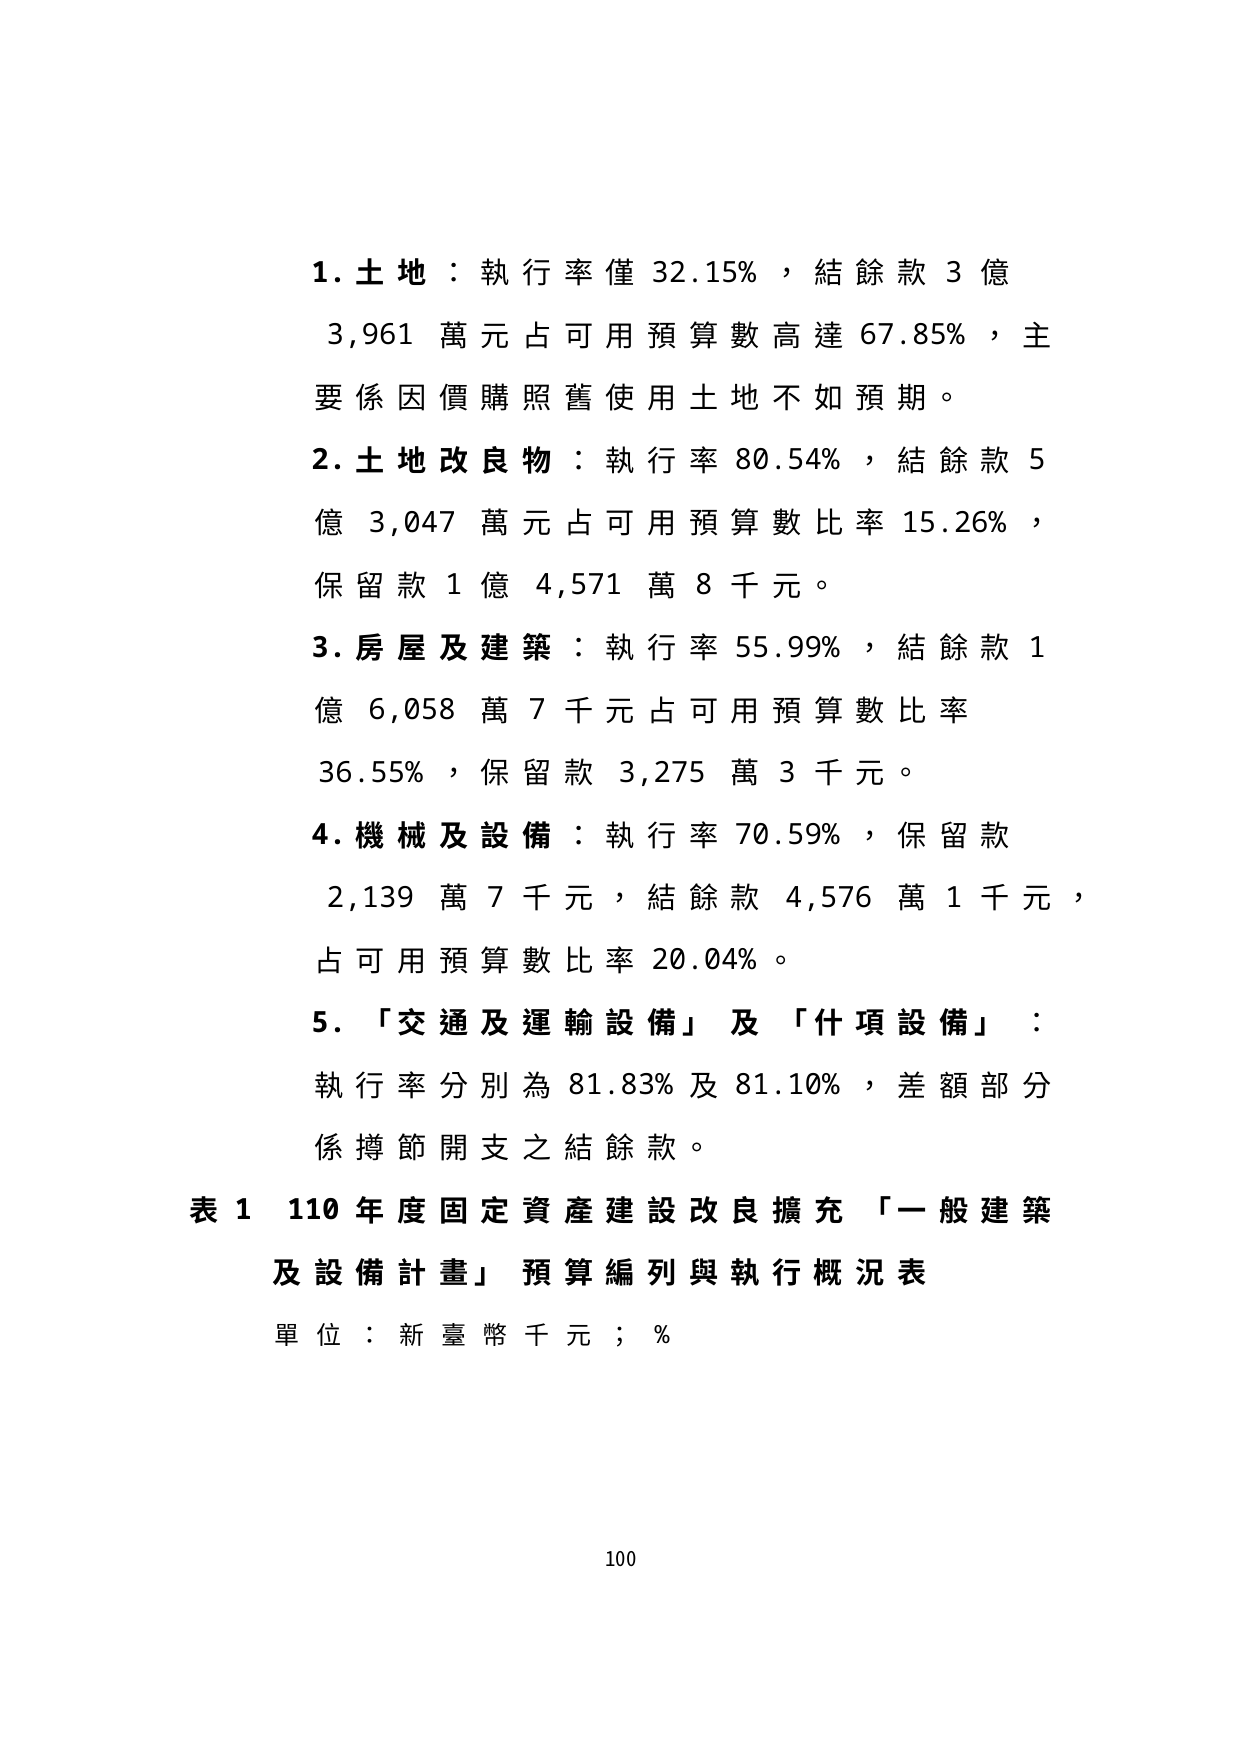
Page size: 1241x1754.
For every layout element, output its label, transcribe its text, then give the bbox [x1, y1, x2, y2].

text 4.機械及設備：執行率70.59%，保留款2,139萬7千元，結餘款4,576萬1千元，占可用預算數比率20.04%。 [271, 792, 1058, 979]
text 2.土地改良物：執行率80.54%，結餘款5億3,047萬元占可用預算數比率15.26%，保留款1億4,571萬8千元。 [271, 417, 1058, 604]
text 1.土地：執行率僅32.15%，結餘款3億3,961萬元占可用預算數高達67.85%，主要係因價購照舊使用土地不如預期。 [271, 229, 1058, 417]
text 5.「交通及運輸設備」及「什項設備」：執行率分別為81.83%及81.10%，差額部分係撙節開支之結餘款。 [271, 979, 1058, 1167]
text 表1 110年度固定資產建設改良擴充「一般建築及設備計畫」預算編列與執行概況表 單位：新臺幣千元；% [183, 1167, 1058, 1354]
text 3.房屋及建築：執行率55.99%，結餘款1億6,058萬7千元占可用預算數比率36.55%，保留款3,275萬3千元。 [271, 604, 1058, 792]
